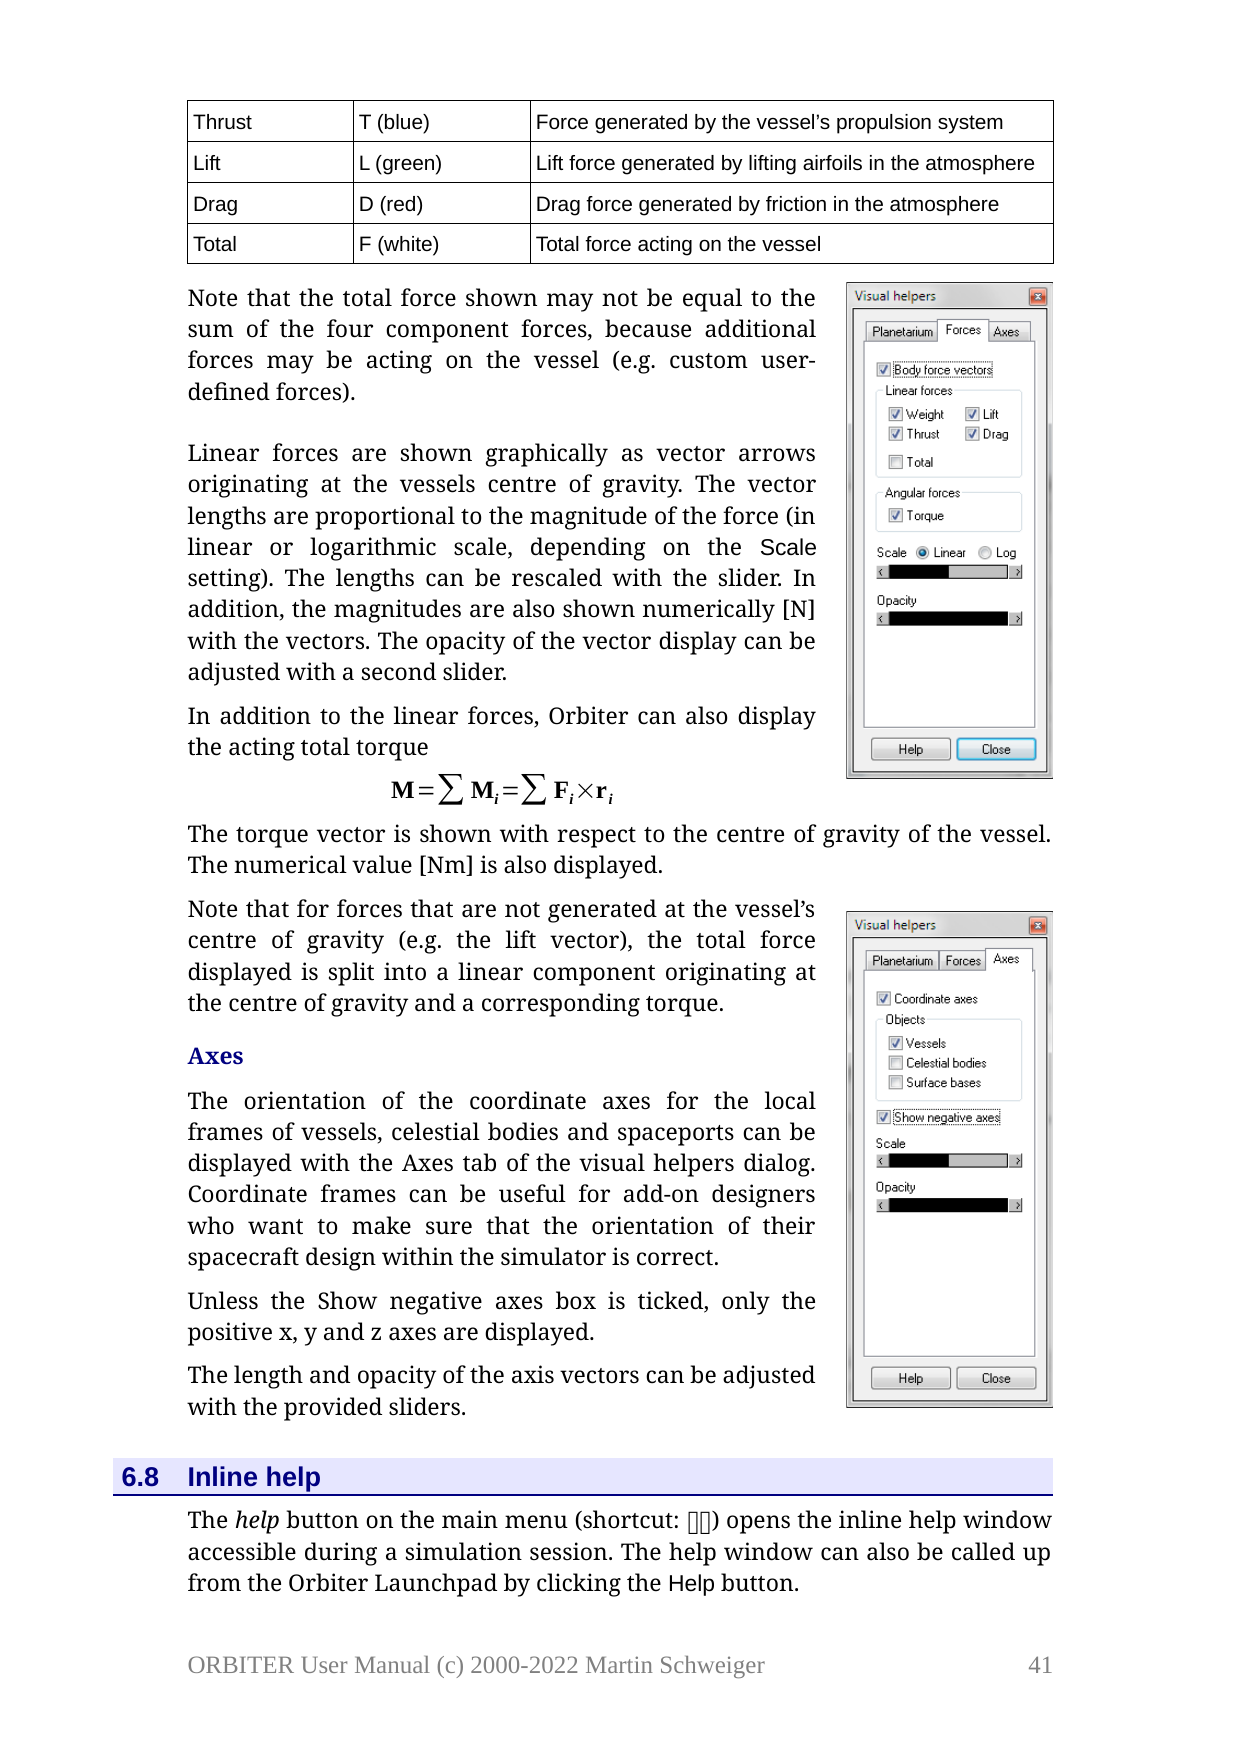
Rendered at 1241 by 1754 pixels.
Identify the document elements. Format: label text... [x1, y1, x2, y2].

table_cell T (blue) [354, 101, 530, 141]
picture [846, 911, 1053, 1408]
text In addition to the linear forces, Orbiter can also display the acting total torque [187, 699, 846, 762]
text Note that the total force shown may not be equal to the sum of the four component forces, because additional forces may be acting on the vessel (e.g. custom user-defined forces). [187, 281, 1053, 406]
text Unless the Show negative axes box is ticked, only the positive x, y and z axes are displayed. [187, 1284, 846, 1347]
subtitle Axes [187, 1040, 846, 1071]
text The help button on the main menu (shortcut: ) opens the inline help window accessible during a simulation session. The help window can also be called up from the Orbiter Launchpad by clicking the Help button. [187, 1504, 1053, 1597]
table_cell Lift force generated by lifting airfoils in the atmosphere [531, 142, 1053, 182]
table_cell Thrust [188, 101, 353, 141]
picture [846, 282, 1053, 779]
table_cell Total force acting on the vessel [531, 224, 1053, 263]
text Note that for forces that are not generated at the vessel’s centre of gravity (e.g. the lift vector), the total force displayed is split into a linear component originating at the centre of gravity and a corresponding torque. [187, 892, 1053, 1017]
table_cell Force generated by the vessel’s propulsion system [531, 101, 1053, 141]
table_cell Drag force generated by friction in the atmosphere [531, 183, 1053, 223]
table_cell Drag [188, 183, 353, 223]
subtitle Inline help [113, 1458, 1053, 1494]
table_cell Lift [188, 142, 353, 182]
text Linear forces are shown graphically as vector arrows originating at the vessels centre of gravity. The vector lengths are proportional to the magnitude of the force (in linear or logarithmic scale, depending on the Scale setting). The lengths can be rescaled with the slider. In addition, the magnitudes are also shown numerically [N] with the vectors. The opacity of the vector display can be adjusted with a second slider. [187, 437, 846, 687]
text The length and opacity of the axis vectors can be adjusted with the provided sliders. [187, 1359, 1053, 1421]
table_cell D (red) [354, 183, 530, 223]
table_cell L (green) [354, 142, 530, 182]
table_cell Total [188, 224, 353, 263]
text The torque vector is shown with respect to the centre of gravity of the vessel. The numerical value [Nm] is also displayed. [187, 818, 1053, 880]
text The orientation of the coordinate axes for the local frames of vessels, celestial bodies and spaceports can be displayed with the Axes tab of the visual helpers dialog. Coordinate frames can be useful for add-on designers who want to make sure that the orientation of their spacecraft design within the simulator is correct. [187, 1084, 846, 1272]
table_cell F (white) [354, 224, 530, 263]
